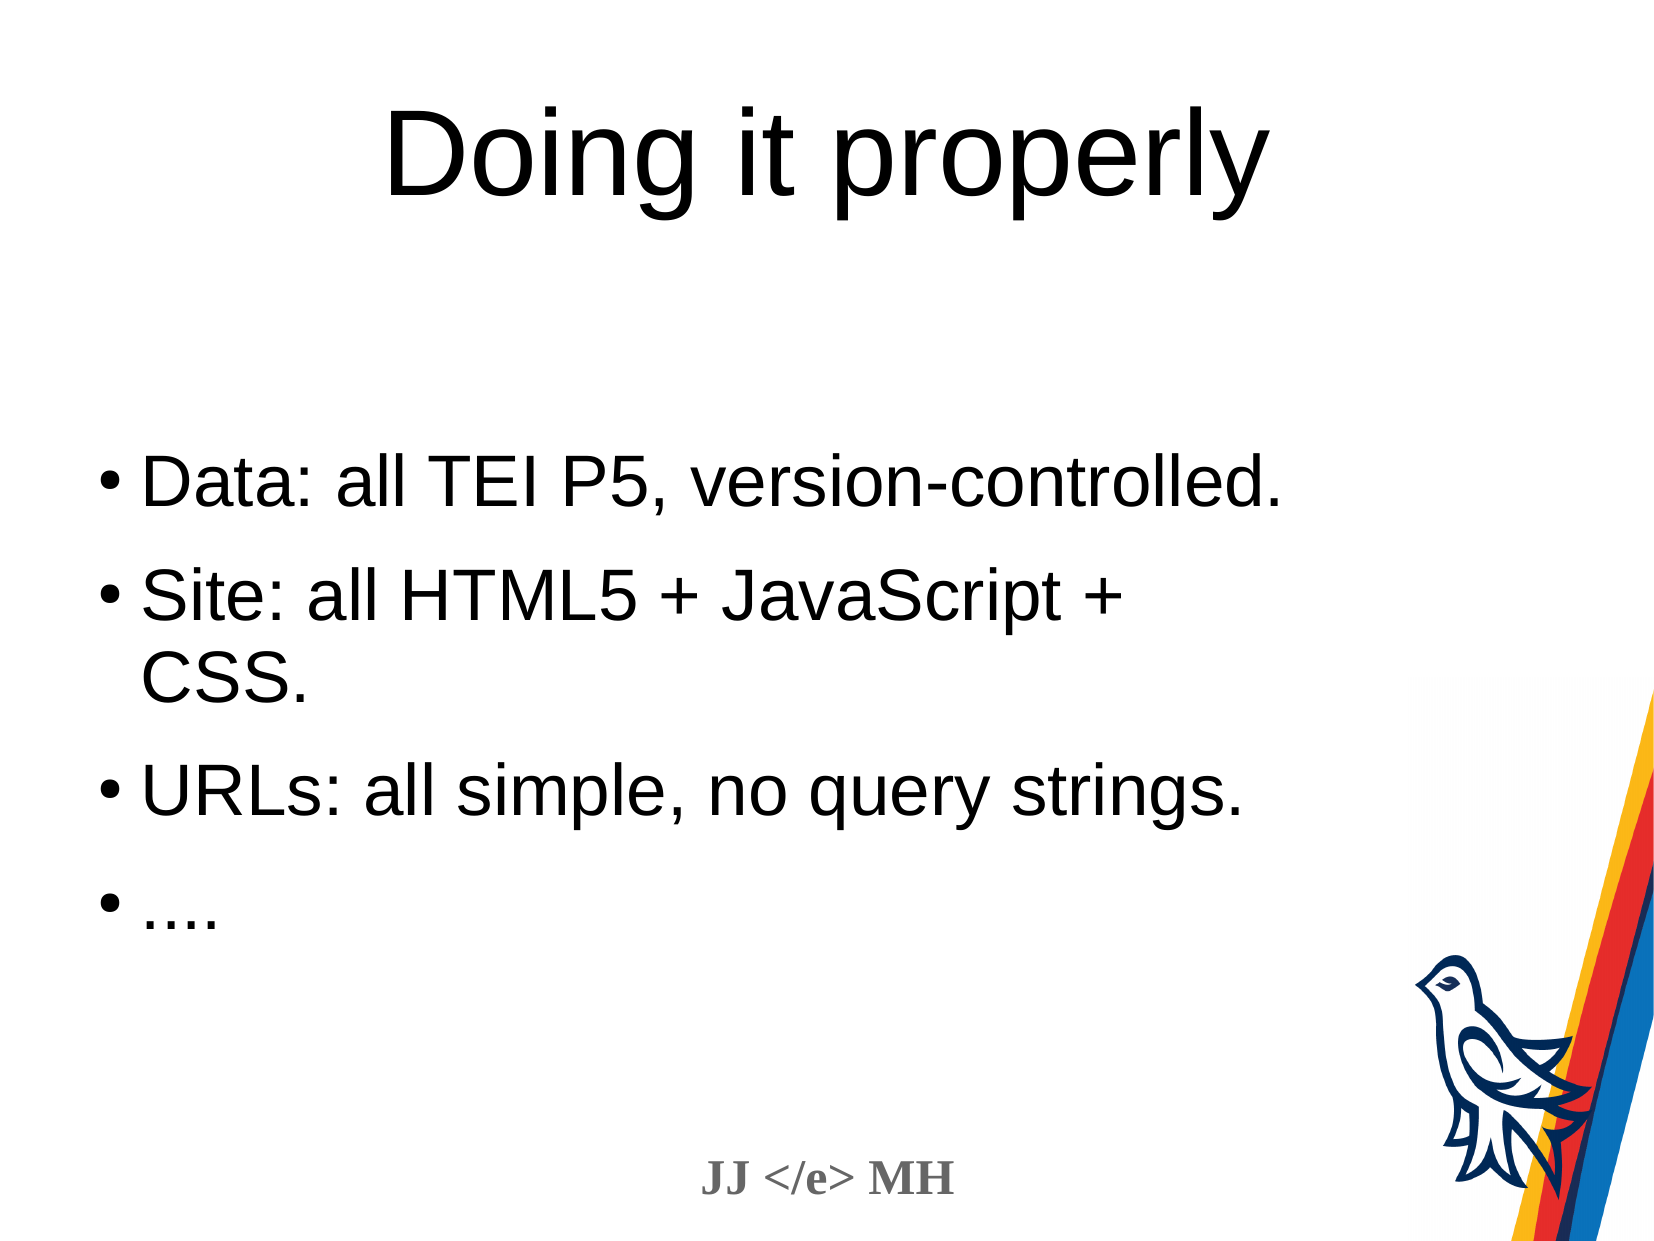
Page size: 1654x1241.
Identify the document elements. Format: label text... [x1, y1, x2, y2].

picture [1407, 677, 1654, 1241]
title Doing it properly [82, 49, 1571, 257]
list Data: all TEI P5, version-controlled. Site: all HTML5 + JavaScript + CSS. URLs: all simple, no query strings. .... [82, 440, 1300, 1057]
